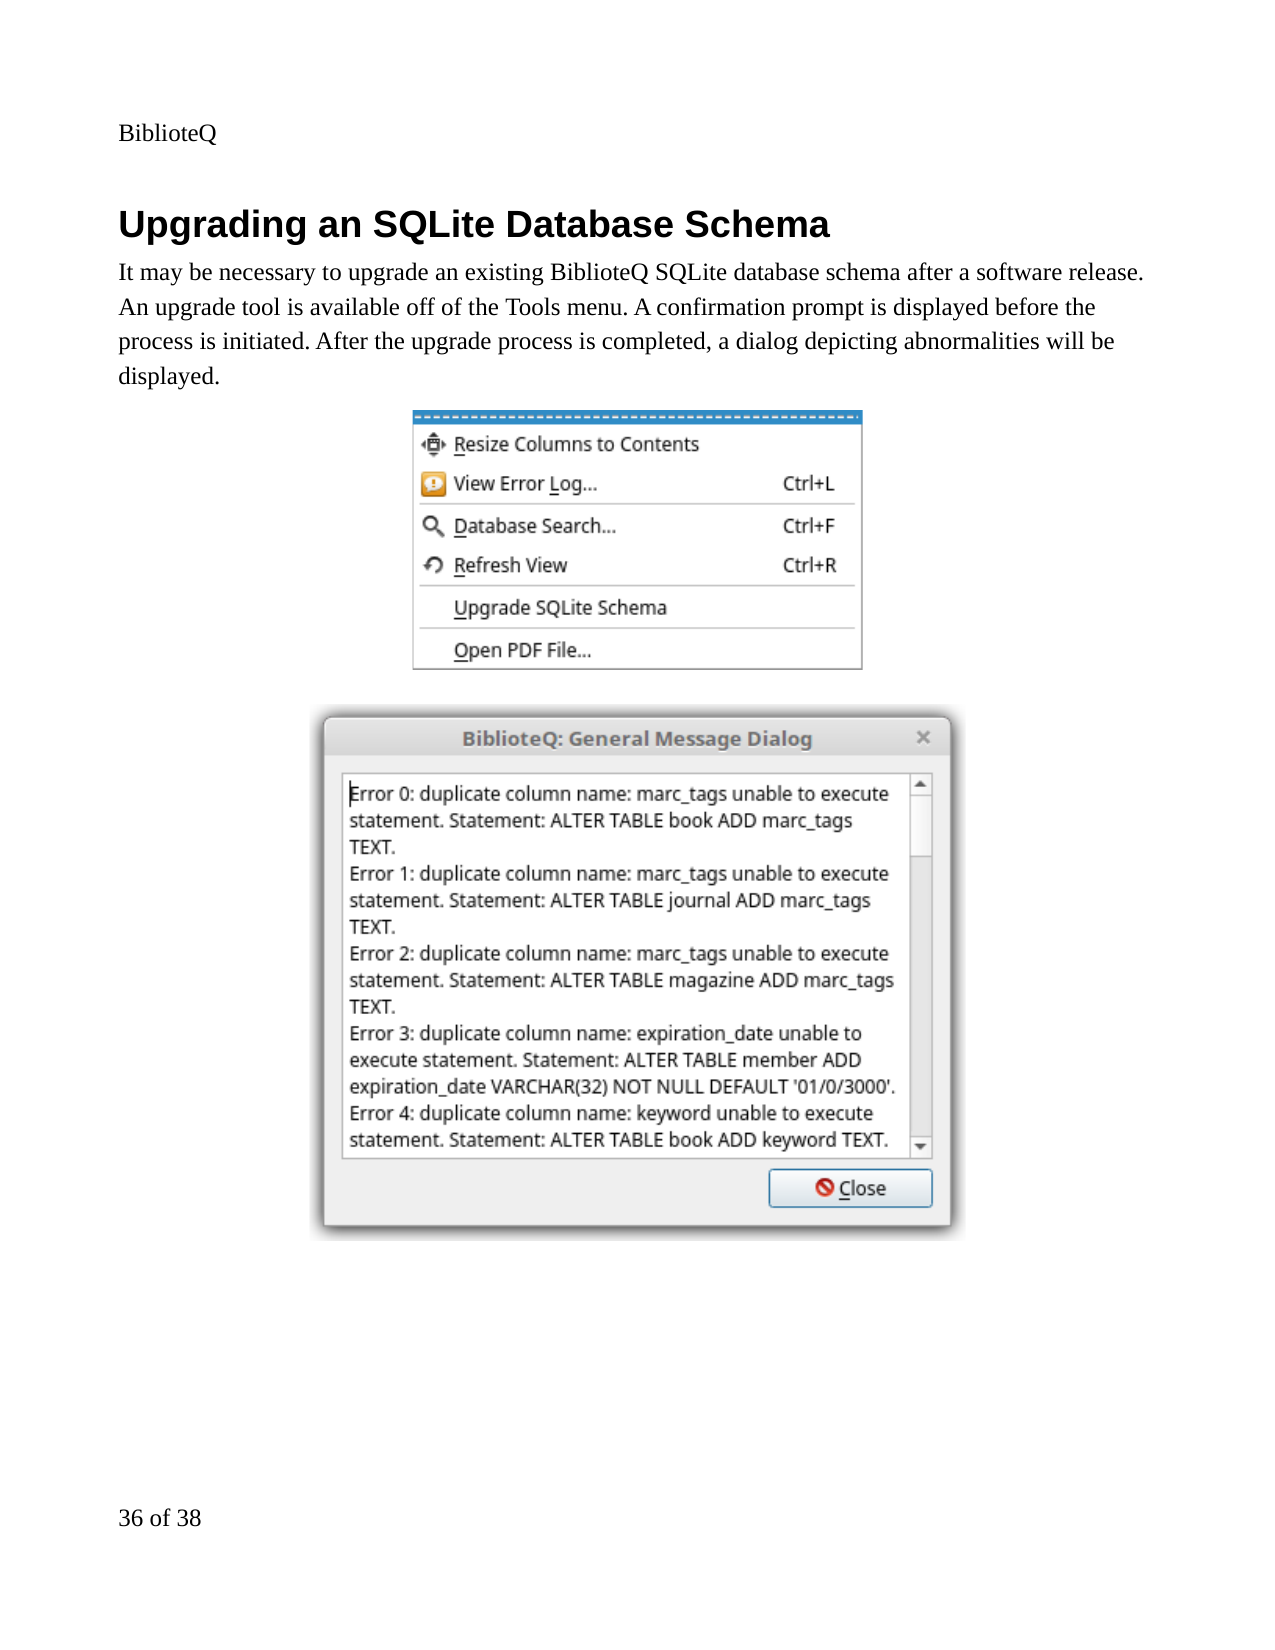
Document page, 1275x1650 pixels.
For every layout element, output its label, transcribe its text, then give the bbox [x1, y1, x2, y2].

subtitle Upgrading an SQLite Database Schema [118, 201, 1157, 245]
picture [309, 704, 966, 1241]
text It may be necessary to upgrade an existing BiblioteQ SQLite database schema after a software release. An upgrade tool is available off of the Tools menu. A confirmation prompt is displayed before the process is initiated. After the upgrade process is completed, a dialog depicting abnormalities will be displayed. [118, 257, 1157, 390]
picture [412, 410, 863, 670]
